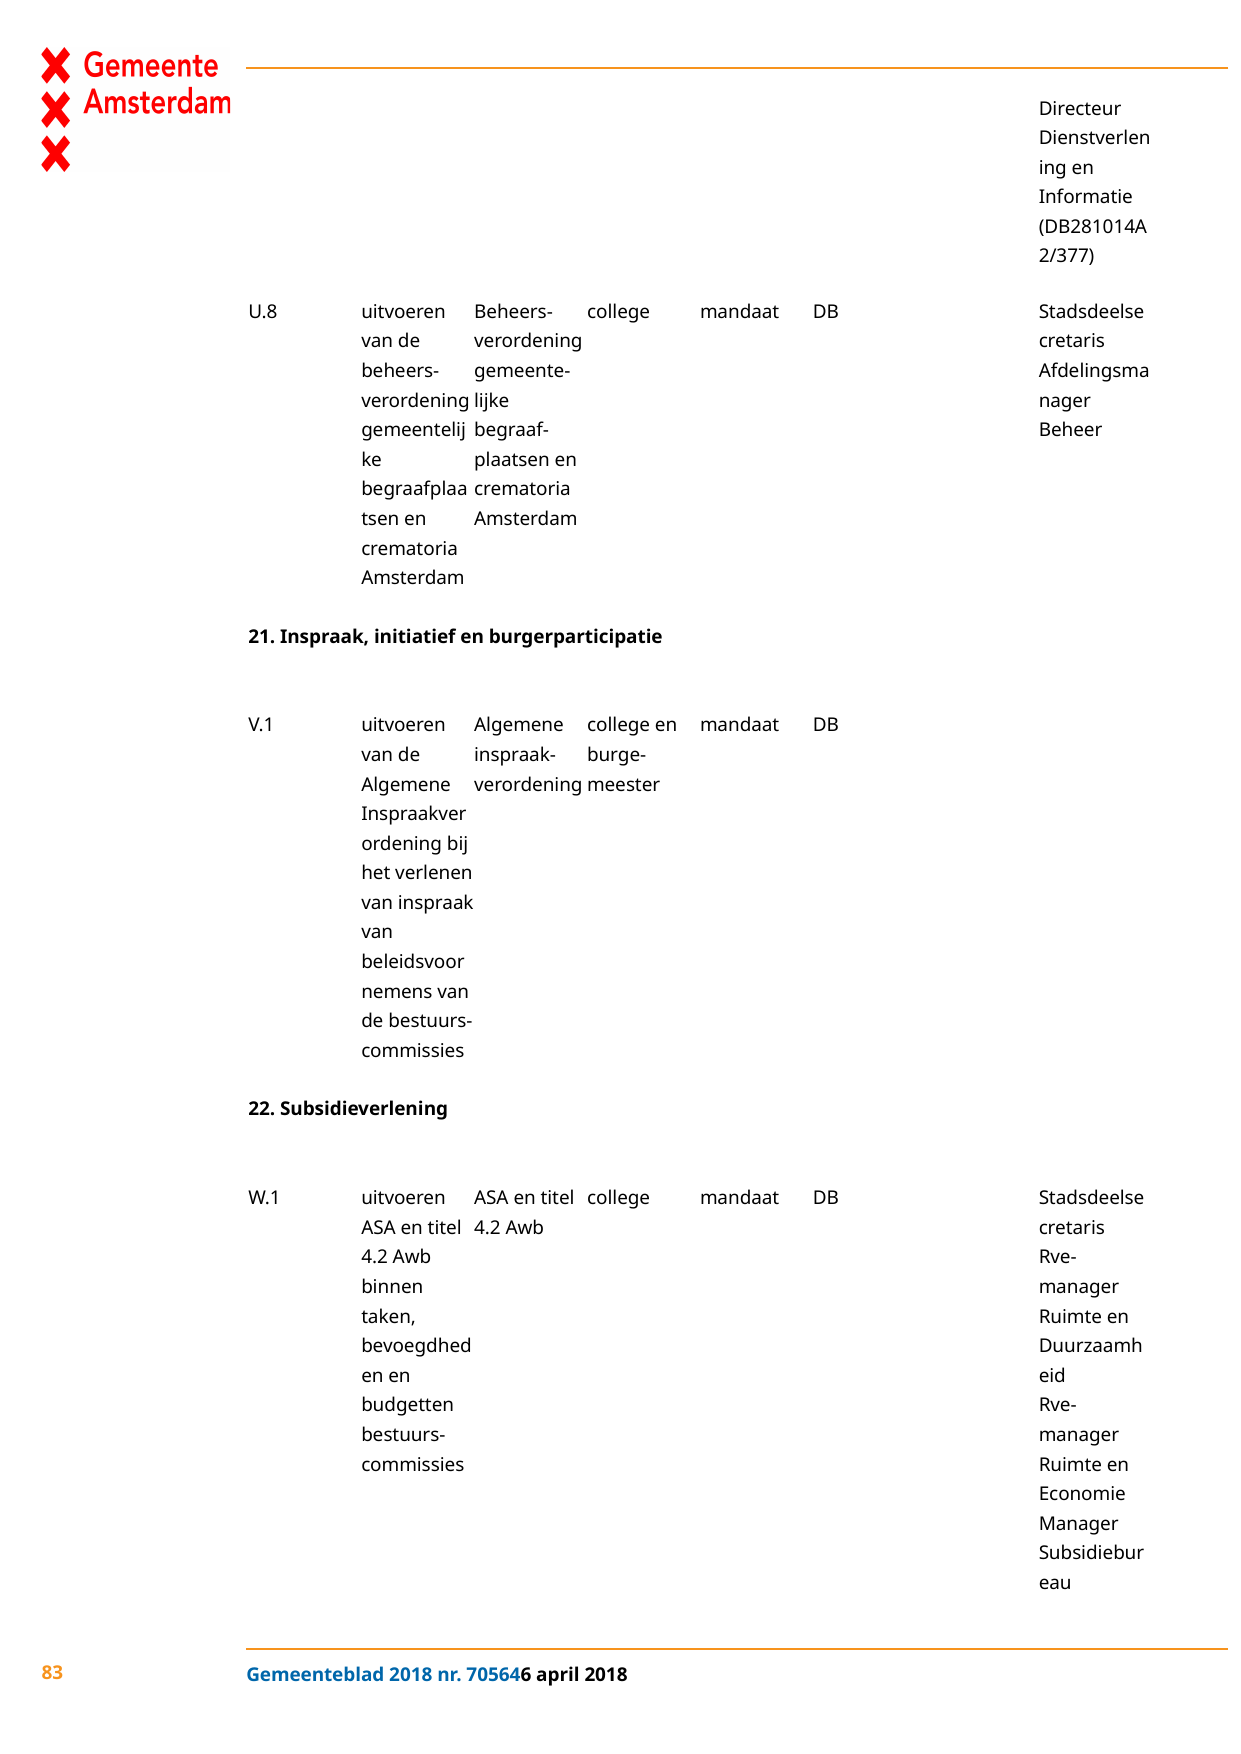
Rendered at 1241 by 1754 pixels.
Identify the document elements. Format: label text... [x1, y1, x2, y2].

table_cell U.8 [248, 269, 361, 619]
table_cell [587, 95, 700, 268]
table_cell [926, 269, 1038, 619]
table_header [926, 682, 1038, 1092]
table_header uitvoeren van de Algemene Inspraakverordening bij het verlenen van inspraak van beleidsvoornemens van de bestuurs-commissies [361, 682, 474, 1092]
table_header mandaat [700, 1155, 813, 1595]
table_cell mandaat [700, 269, 813, 619]
table_cell college [587, 269, 700, 619]
table_cell Stadsdeelsecretaris Afdelingsmanager Beheer [1039, 269, 1152, 619]
table_cell Directeur Dienstverlening en Informatie (DB281014A2/377) [1039, 95, 1152, 268]
table_header Algemene inspraak-verordening [474, 682, 587, 1092]
table_header mandaat [700, 682, 813, 1092]
table_cell [926, 95, 1038, 268]
text 22. Subsidieverlening [248, 1096, 1152, 1121]
table_cell [813, 95, 926, 268]
table_header V.1 [248, 682, 361, 1092]
picture [41, 47, 231, 172]
table_cell [474, 95, 587, 268]
table_header [926, 1155, 1038, 1595]
table_cell [361, 95, 474, 268]
table_header Stadsdeelsecretaris Rve-manager Ruimte en Duurzaamheid Rve-manager Ruimte en Economie Manager Subsidiebureau [1039, 1155, 1152, 1595]
table_header [1039, 682, 1152, 1092]
table_cell uitvoeren van de beheers-verordening gemeentelijke begraafplaatsen en crematoria Amsterdam [361, 269, 474, 619]
table_header uitvoeren ASA en titel 4.2 Awb binnen taken, bevoegdheden en budgetten bestuurs-commissies [361, 1155, 474, 1595]
table_header college en burge-meester [587, 682, 700, 1092]
table_header college [587, 1155, 700, 1595]
table_header DB [813, 682, 926, 1092]
table_cell [248, 95, 361, 268]
table_header DB [813, 1155, 926, 1595]
table_cell [700, 95, 813, 268]
table_header ASA en titel 4.2 Awb [474, 1155, 587, 1595]
table_cell Beheers-verordening gemeente-lijke begraaf-plaatsen en crematoria Amsterdam [474, 269, 587, 619]
table_cell DB [813, 269, 926, 619]
text 21. Inspraak, initiatief en burgerparticipatie [248, 623, 1152, 648]
table_header W.1 [248, 1155, 361, 1595]
